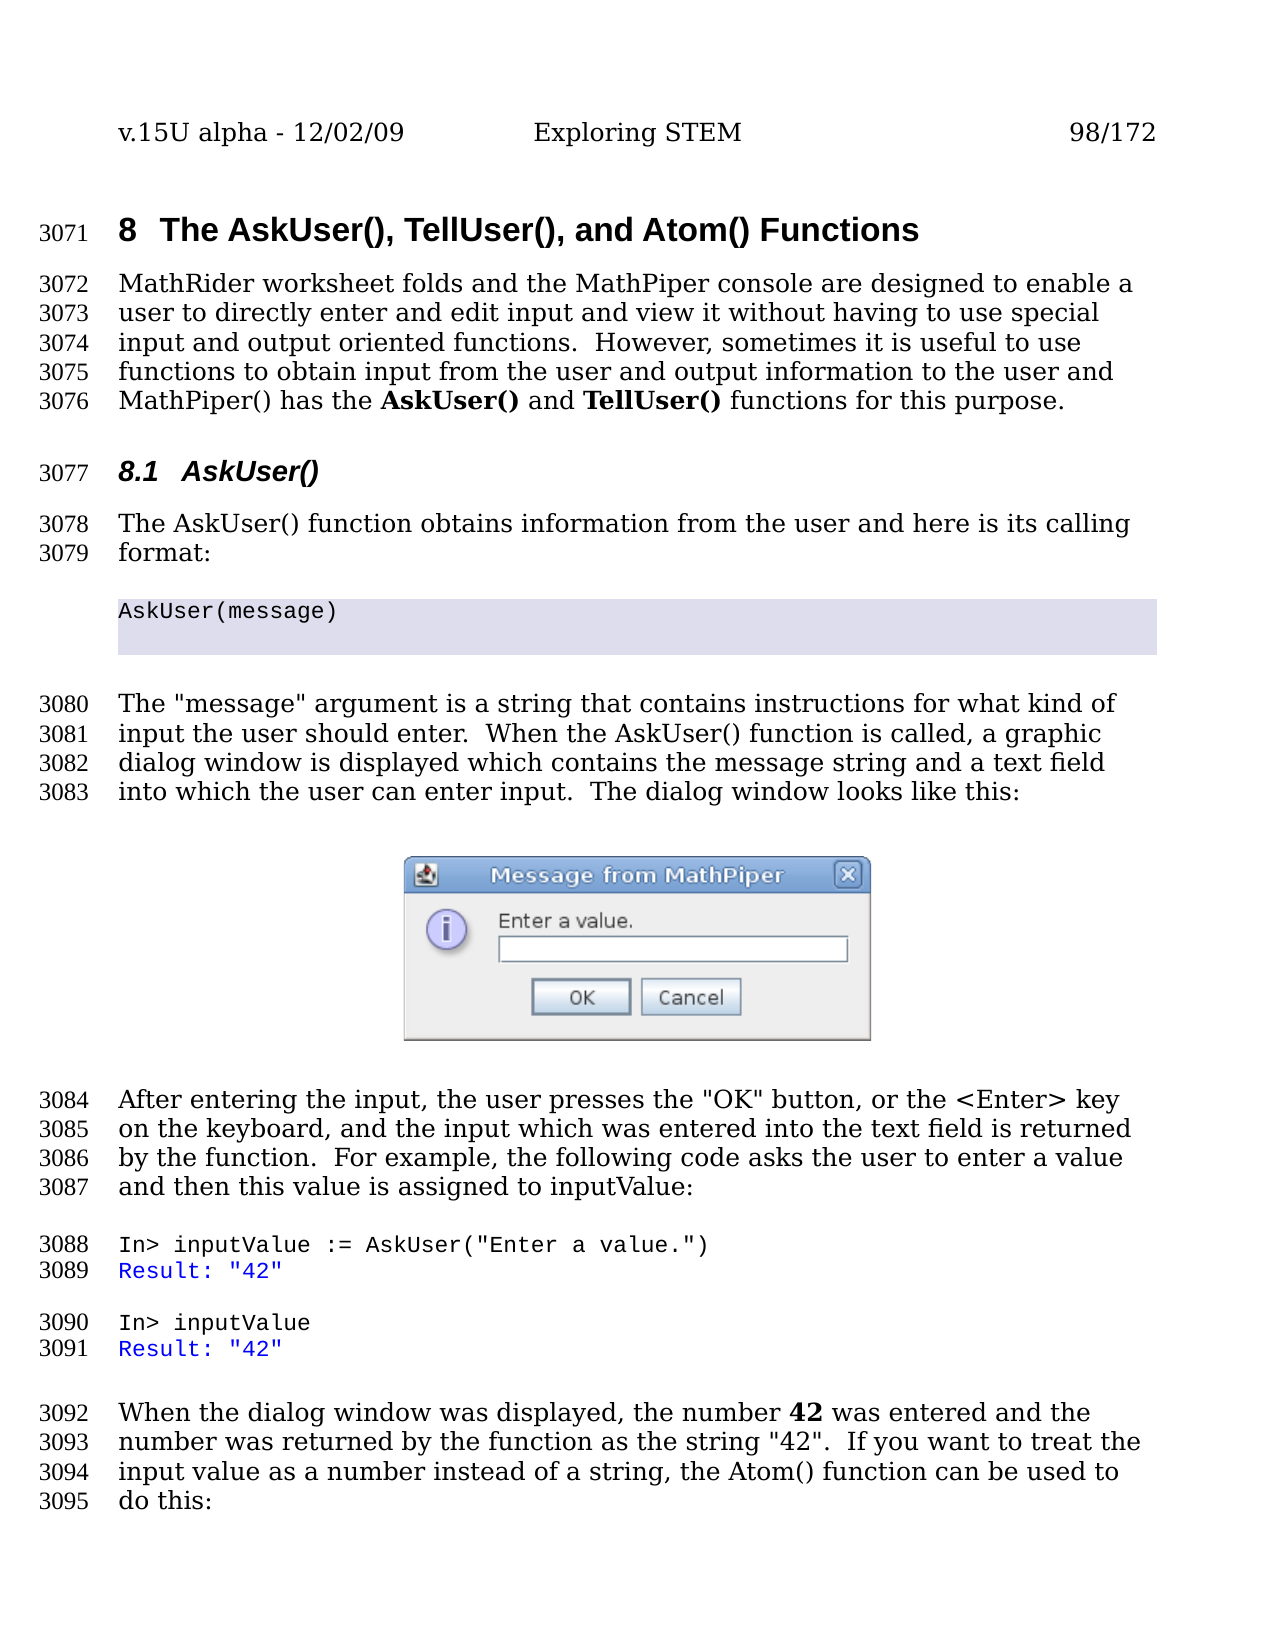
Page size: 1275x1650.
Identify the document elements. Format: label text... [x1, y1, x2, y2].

subtitle The AskUser(), TellUser(), and Atom() Functions [118, 210, 1157, 248]
text After entering the input, the user presses the "OK" button, or the <Enter> key on the keyboard, and the input which was entered into the text field is returned by the function. For example, the following code asks the user to enter a value and then this value is assigned to inputValue: [118, 1085, 1157, 1202]
text Result: "42" [118, 1259, 1157, 1286]
text Result: "42" [118, 1337, 1157, 1363]
text MathRider worksheet folds and the MathPiper console are designed to enable a user to directly enter and edit input and view it without having to use special input and output oriented functions. However, sometimes it is useful to use functions to obtain input from the user and output information to the user and MathPiper() has the AskUser() and TellUser() functions for this purpose. [118, 269, 1157, 415]
text When the dialog window was displayed, the number 42 was entered and the number was returned by the function as the string "42". If you want to treat the input value as a number instead of a string, the Atom() function can be used to do this: [118, 1398, 1157, 1515]
text In> inputValue := AskUser("Enter a value.") [118, 1234, 1157, 1259]
text The "message" argument is a string that contains instructions for what kind of input the user should enter. When the AskUser() function is called, a graphic dialog window is displayed which contains the message string and a text field into which the user can enter input. The dialog window looks like this: [118, 689, 1157, 806]
subtitle AskUser() [118, 454, 1157, 488]
picture [403, 856, 872, 1041]
table_header AskUser(message) [118, 599, 1157, 655]
text The AskUser() function obtains information from the user and here is its calling format: [118, 509, 1157, 567]
text In> inputValue [118, 1311, 1157, 1337]
